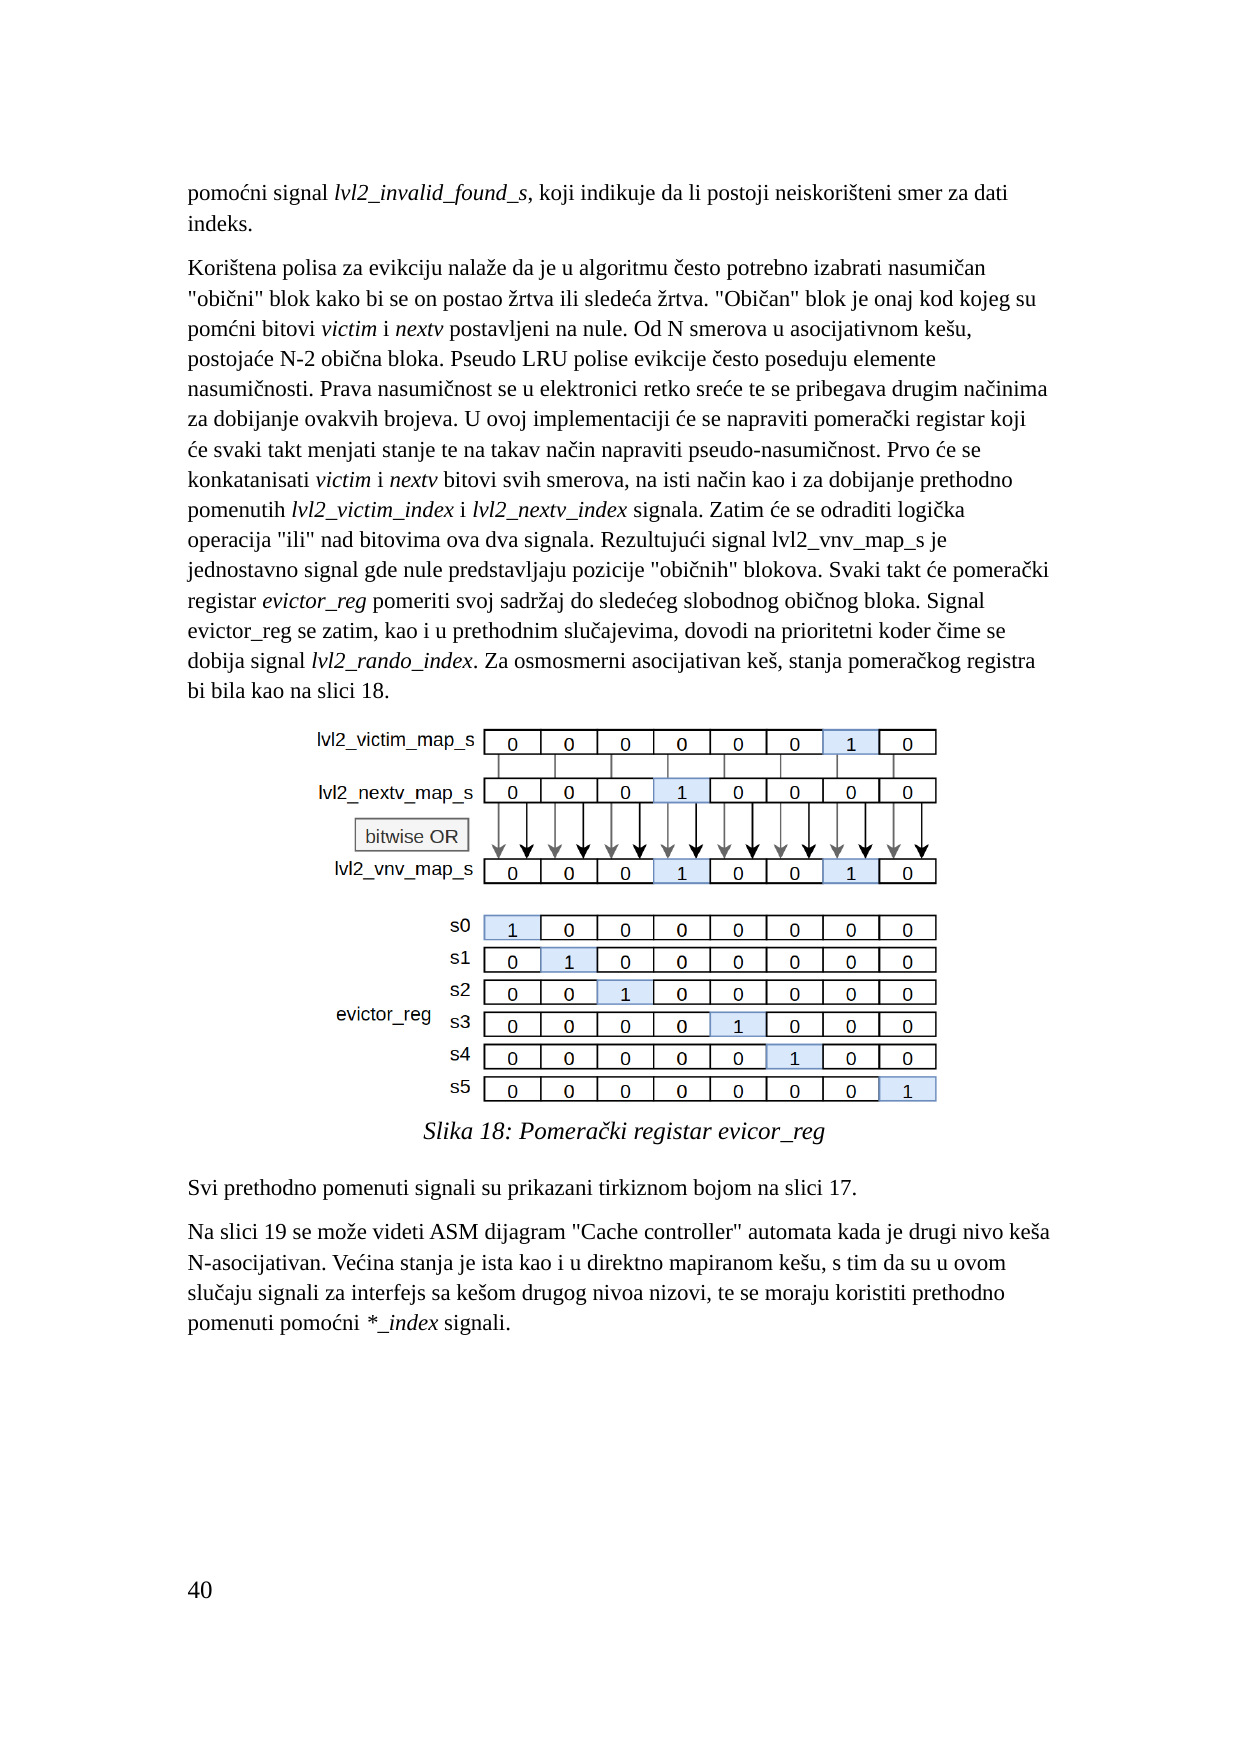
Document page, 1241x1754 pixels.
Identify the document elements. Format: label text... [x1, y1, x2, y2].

picture [306, 722, 945, 1111]
text Svi prethodno pomenuti signali su prikazani tirkiznom bojom na slici 17. [187, 1173, 1053, 1200]
text Korištena polisa za evikciju nalaže da je u algoritmu često potrebno izabrati nasumičan "obični" blok kako bi se on postao žrtva ili sledeća žrtva. "Običan" blok je onaj kod kojeg su pomćni bitovi victim i nextv postavljeni na nule. Od N smerova u asocijativnom kešu, postojaće N-2 obična bloka. Pseudo LRU polise evikcije često poseduju elemente nasumičnosti. Prava nasumičnost se u elektronici retko sreće te se pribegava drugim načinima za dobijanje ovakvih brojeva. U ovoj implementaciji će se napraviti pomerački registar koji će svaki takt menjati stanje te na takav način napraviti pseudo-nasumičnost. Prvo će se konkatanisati victim i nextv bitovi svih smerova, na isti način kao i za dobijanje prethodno pomenutih lvl2_victim_index i lvl2_nextv_index signala. Zatim će se odraditi logička operacija "ili" nad bitovima ova dva signala. Rezultujući signal lvl2_vnv_map_s je jednostavno signal gde nule predstavljaju pozicije "običnih" blokova. Svaki takt će pomerački registar evictor_reg pomeriti svoj sadržaj do sledećeg slobodnog običnog bloka. Signal evictor_reg se zatim, kao i u prethodnim slučajevima, dovodi na prioritetni koder čime se dobija signal lvl2_rando_index. Za osmosmerni asocijativan keš, stanja pomeračkog registra bi bila kao na slici 18. [187, 254, 1053, 704]
text Na slici 19 se može videti ASM dijagram "Cache controller" automata kada je drugi nivo keša N-asocijativan. Većina stanja je ista kao i u direktno mapiranom kešu, s tim da su u ovom slučaju signali za interfejs sa kešom drugog nivoa nizovi, te se moraju koristiti prethodno pomenuti pomoćni *_index signali. [187, 1218, 1053, 1335]
text Slika 18: Pomerački registar evicor_reg [306, 1111, 944, 1145]
text pomoćni signal lvl2_invalid_found_s, koji indikuje da li postoji neiskorišteni smer za dati indeks. [187, 179, 1053, 236]
